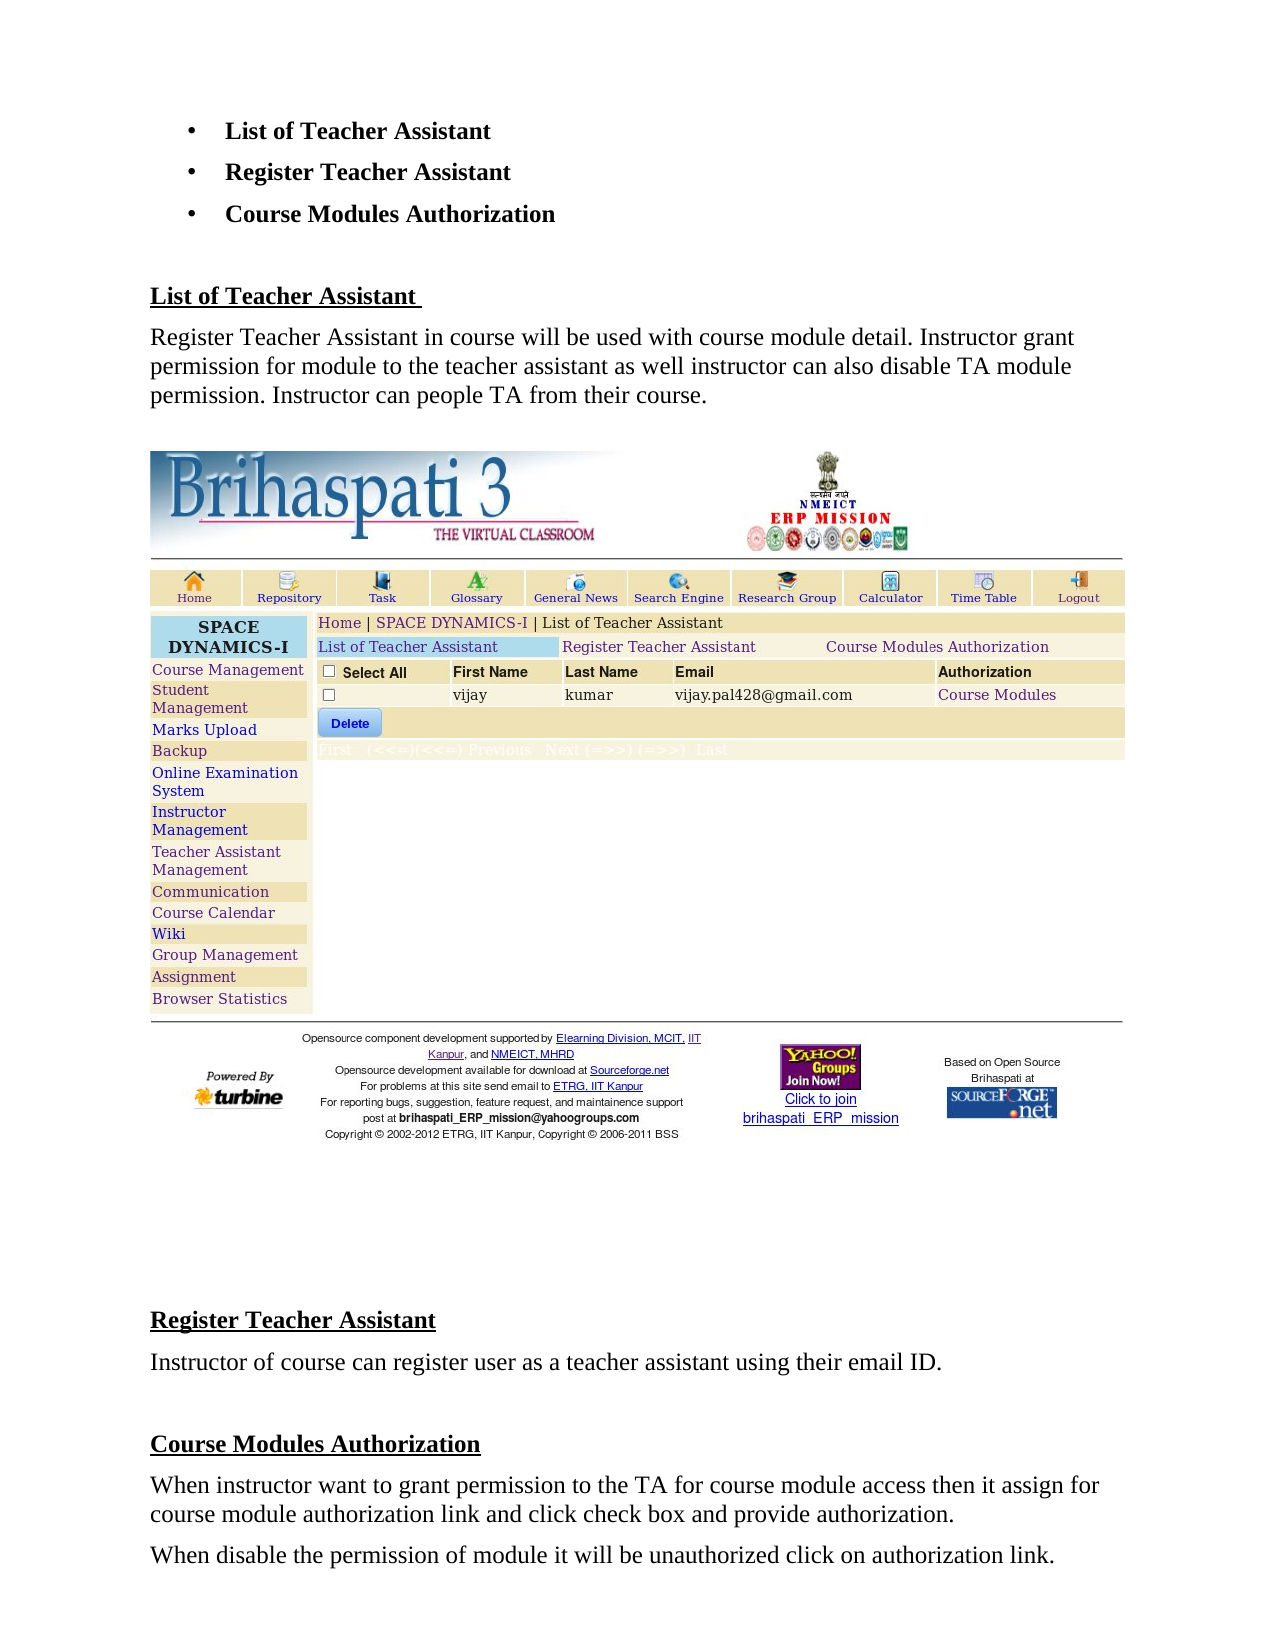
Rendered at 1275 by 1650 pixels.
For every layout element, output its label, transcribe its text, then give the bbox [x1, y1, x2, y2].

list Register Teacher Assistant [187, 157, 1125, 186]
text When disable the permission of module it will be unauthorized click on authorization link. [150, 1540, 1125, 1569]
list Course Modules Authorization [187, 199, 1125, 227]
text Register Teacher Assistant in course will be used with course module detail. Instructor grant permission for module to the teacher assistant as well instructor can also disable TA module permission. Instructor can people TA from their course. [150, 322, 1125, 409]
text When instructor want to grant permission to the TA for course module access then it assign for course module authorization link and click check box and provide authorization. [150, 1470, 1125, 1528]
text Course Modules Authorization [150, 1429, 1125, 1458]
list List of Teacher Assistant [187, 116, 1125, 145]
text Register Teacher Assistant [150, 1305, 1125, 1334]
text List of Teacher Assistant [150, 281, 1125, 310]
picture [150, 450, 1125, 1162]
text Instructor of course can register user as a teacher assistant using their email ID. [150, 1347, 1125, 1375]
